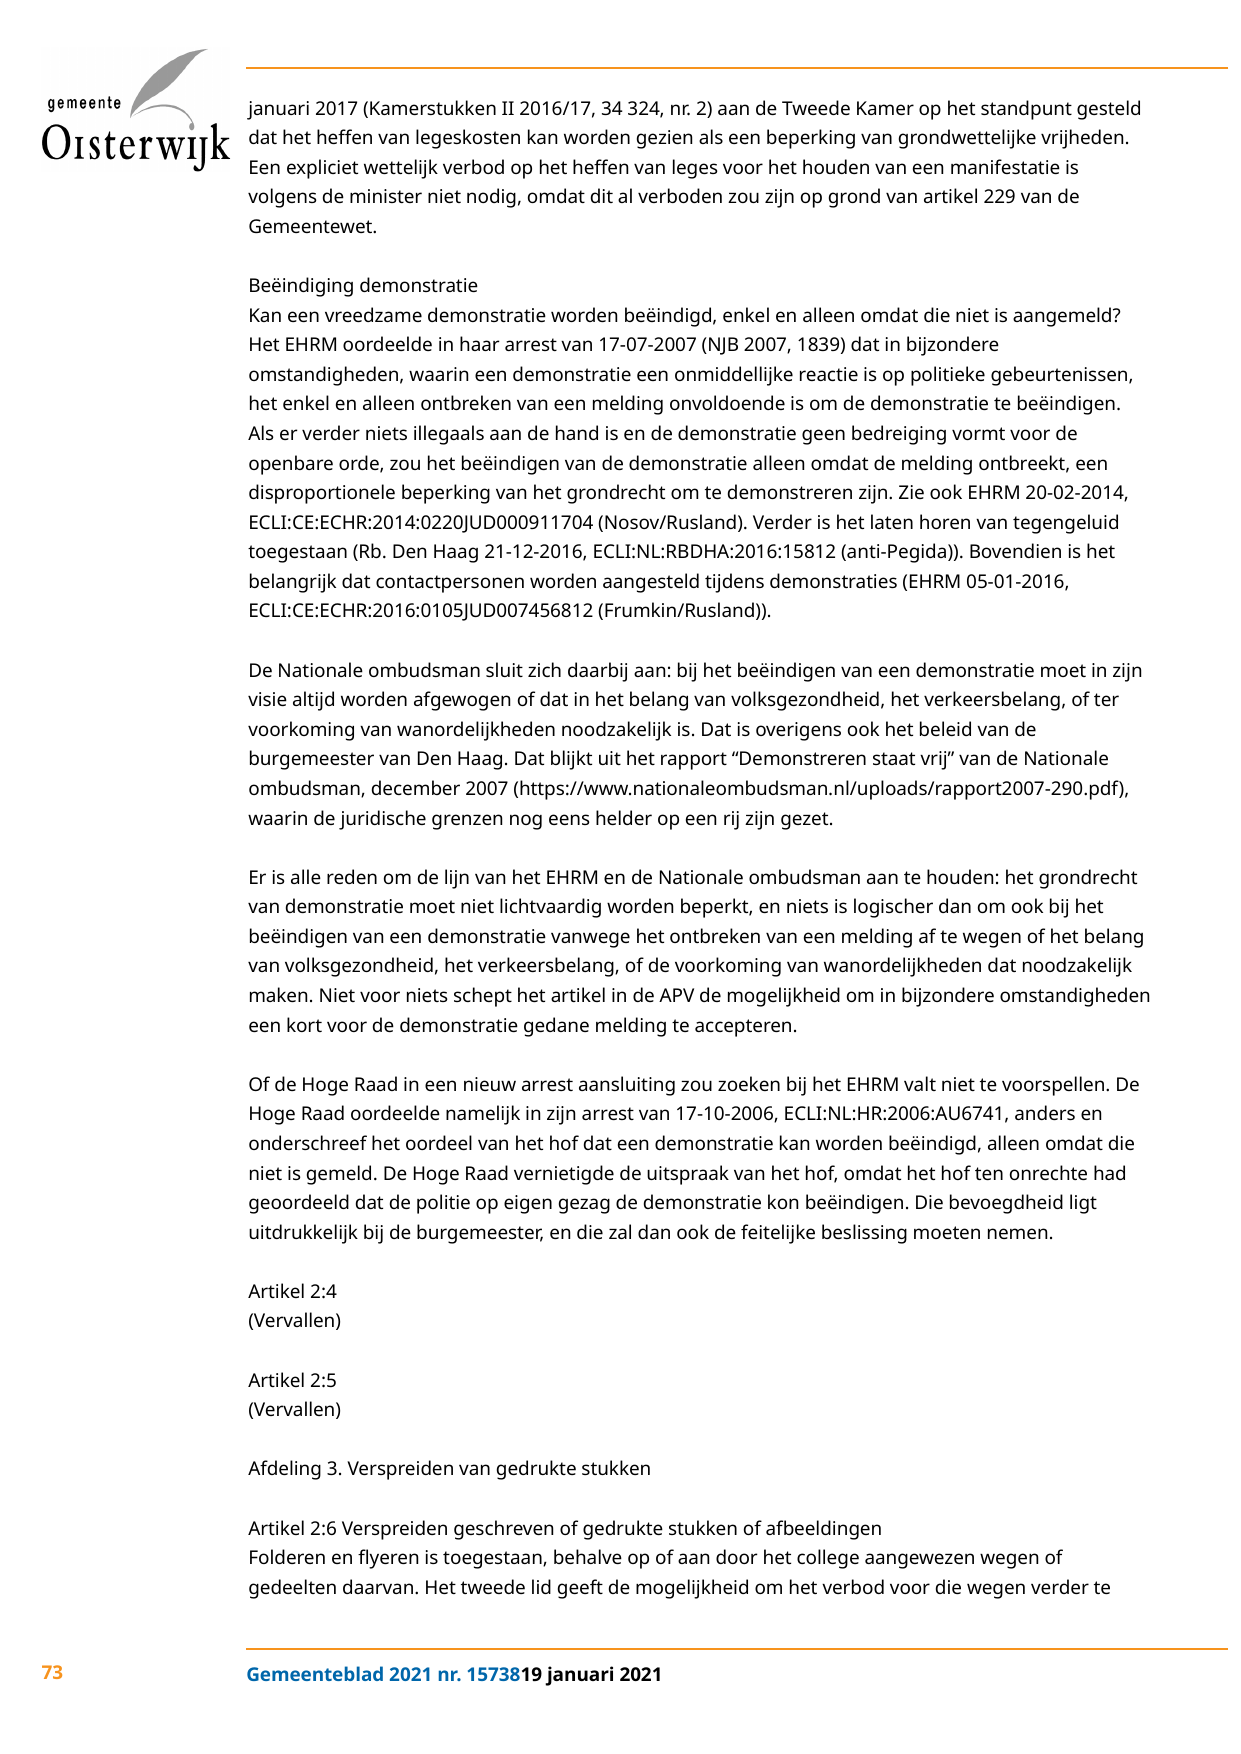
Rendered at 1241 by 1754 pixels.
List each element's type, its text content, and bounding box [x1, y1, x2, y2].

text (Vervallen) [248, 1308, 1152, 1333]
picture [41, 47, 231, 172]
text Artikel 2:5 [248, 1367, 1152, 1393]
text De Nationale ombudsman sluit zich daarbij aan: bij het beëindigen van een demonstratie moet in zijn visie altijd worden afgewogen of dat in het belang van volksgezondheid, het verkeersbelang, of ter voorkoming van wanordelijkheden noodzakelijk is. Dat is overigens ook het beleid van de burgemeester van Den Haag. Dat blijkt uit het rapport “Demonstreren staat vrij” van de Nationale ombudsman, december 2007 (https://www.nationaleombudsman.nl/uploads/rapport2007-290.pdf), waarin de juridische grenzen nog eens helder op een rij zijn gezet. [248, 657, 1152, 831]
text Er is alle reden om de lijn van het EHRM en de Nationale ombudsman aan te houden: het grondrecht van demonstratie moet niet lichtvaardig worden beperkt, en niets is logischer dan om ook bij het beëindigen van een demonstratie vanwege het ontbreken van een melding af te wegen of het belang van volksgezondheid, het verkeersbelang, of de voorkoming van wanordelijkheden dat noodzakelijk maken. Niet voor niets schept het artikel in de APV de mogelijkheid om in bijzondere omstandigheden een kort voor de demonstratie gedane melding te accepteren. [248, 864, 1152, 1038]
text Of de Hoge Raad in een nieuw arrest aansluiting zou zoeken bij het EHRM valt niet te voorspellen. De Hoge Raad oordeelde namelijk in zijn arrest van 17-10-2006, ECLI:NL:HR:2006:AU6741, anders en onderschreef het oordeel van het hof dat een demonstratie kan worden beëindigd, alleen omdat die niet is gemeld. De Hoge Raad vernietigde de uitspraak van het hof, omdat het hof ten onrechte had geoordeeld dat de politie op eigen gezag de demonstratie kon beëindigen. Die bevoegdheid ligt uitdrukkelijk bij de burgemeester, en die zal dan ook de feitelijke beslissing moeten nemen. [248, 1071, 1152, 1245]
text januari 2017 (Kamerstukken II 2016/17, 34 324, nr. 2) aan de Tweede Kamer op het standpunt gesteld dat het heffen van legeskosten kan worden gezien als een beperking van grondwettelijke vrijheden. Een expliciet wettelijk verbod op het heffen van leges voor het houden van een manifestatie is volgens de minister niet nodig, omdat dit al verboden zou zijn op grond van artikel 229 van de Gemeentewet. [248, 95, 1152, 239]
text Beëindiging demonstratie [248, 272, 1152, 298]
text Folderen en flyeren is toegestaan, behalve op of aan door het college aangewezen wegen of gedeelten daarvan. Het tweede lid geeft de mogelijkheid om het verbod voor die wegen verder te [248, 1544, 1152, 1600]
text Het EHRM oordeelde in haar arrest van 17-07-2007 (NJB 2007, 1839) dat in bijzondere omstandigheden, waarin een demonstratie een onmiddellijke reactie is op politieke gebeurtenissen, het enkel en alleen ontbreken van een melding onvoldoende is om de demonstratie te beëindigen. Als er verder niets illegaals aan de hand is en de demonstratie geen bedreiging vormt voor de openbare orde, zou het beëindigen van de demonstratie alleen omdat de melding ontbreekt, een disproportionele beperking van het grondrecht om te demonstreren zijn. Zie ook EHRM 20-02-2014, ECLI:CE:ECHR:2014:0220JUD000911704 (Nosov/Rusland). Verder is het laten horen van tegengeluid toegestaan (Rb. Den Haag 21-12-2016, ECLI:NL:RBDHA:2016:15812 (anti-Pegida)). Bovendien is het belangrijk dat contactpersonen worden aangesteld tijdens demonstraties (EHRM 05-01-2016, ECLI:CE:ECHR:2016:0105JUD007456812 (Frumkin/Rusland)). [248, 331, 1152, 623]
text Afdeling 3. Verspreiden van gedrukte stukken [248, 1456, 1152, 1481]
text Artikel 2:4 [248, 1278, 1152, 1304]
text (Vervallen) [248, 1396, 1152, 1422]
text Artikel 2:6 Verspreiden geschreven of gedrukte stukken of afbeeldingen [248, 1515, 1152, 1541]
text Kan een vreedzame demonstratie worden beëindigd, enkel en alleen omdat die niet is aangemeld? [248, 302, 1152, 328]
